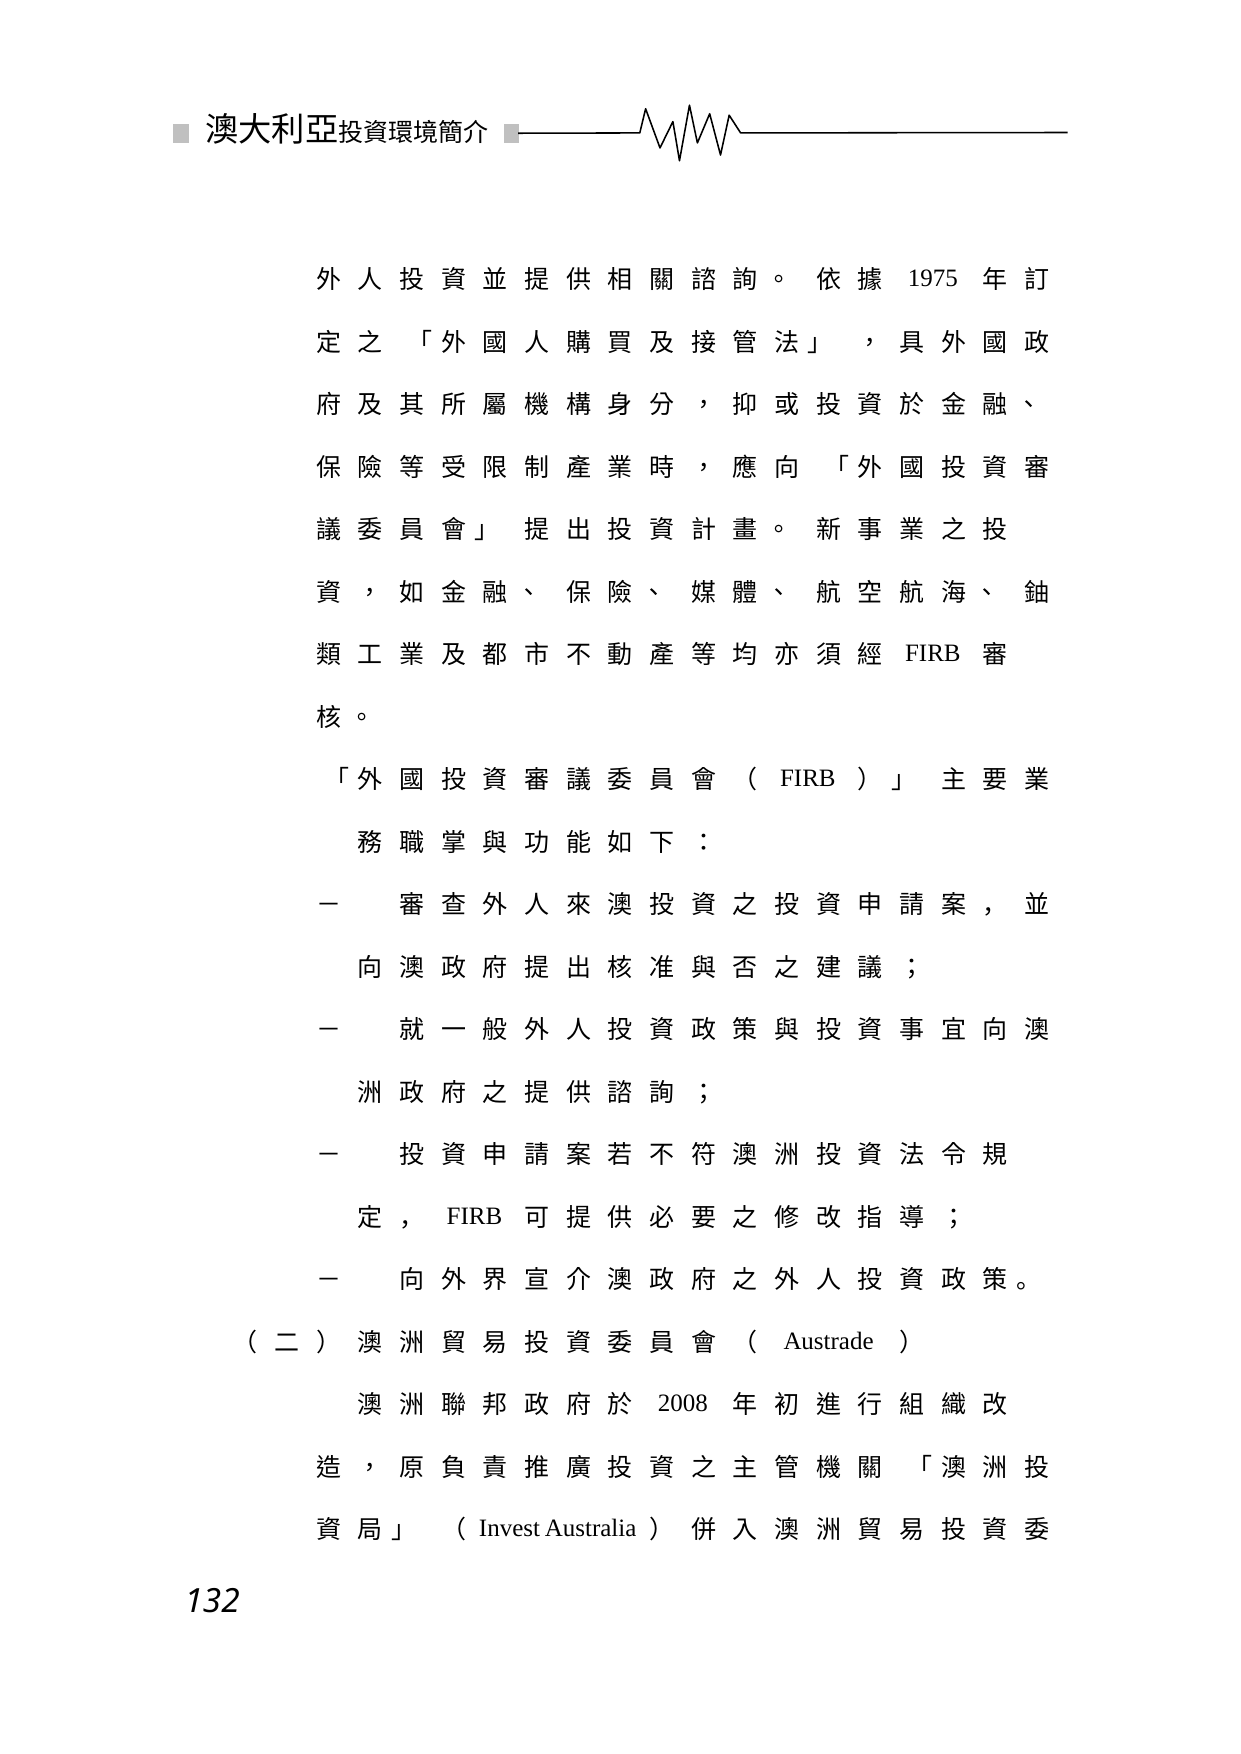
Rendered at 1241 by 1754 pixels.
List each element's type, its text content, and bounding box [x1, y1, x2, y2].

text － 審查外人來澳投資之投資申請案，並向澳政府提出核准與否之建議； [281, 861, 1058, 986]
text （二）澳洲貿易投資委員會（Austrade） [207, 1299, 1058, 1361]
text 外人投資並提供相關諮詢。依據1975年訂定之「外國人購買及接管法」，具外國政府及其所屬機構身分，抑或投資於金融、保險等受限制產業時，應向「外國投資審議委員會」提出投資計畫。新事業之投資，如金融、保險、媒體、航空航海、鈾類工業及都市不動產等均亦須經FIRB審核。 [281, 236, 1058, 736]
text － 向外界宣介澳政府之外人投資政策。 [281, 1236, 1058, 1299]
text － 就一般外人投資政策與投資事宜向澳洲政府之提供諮詢； [281, 986, 1058, 1111]
text － 投資申請案若不符澳洲投資法令規定，FIRB可提供必要之修改指導； [281, 1111, 1058, 1236]
text 澳洲聯邦政府於2008年初進行組織改造，原負責推廣投資之主管機關「澳洲投資局」（Invest Australia）併入澳洲貿易投資委 [281, 1361, 1058, 1549]
text 「外國投資審議委員會（FIRB）」主要業務職掌與功能如下： [281, 736, 1058, 861]
